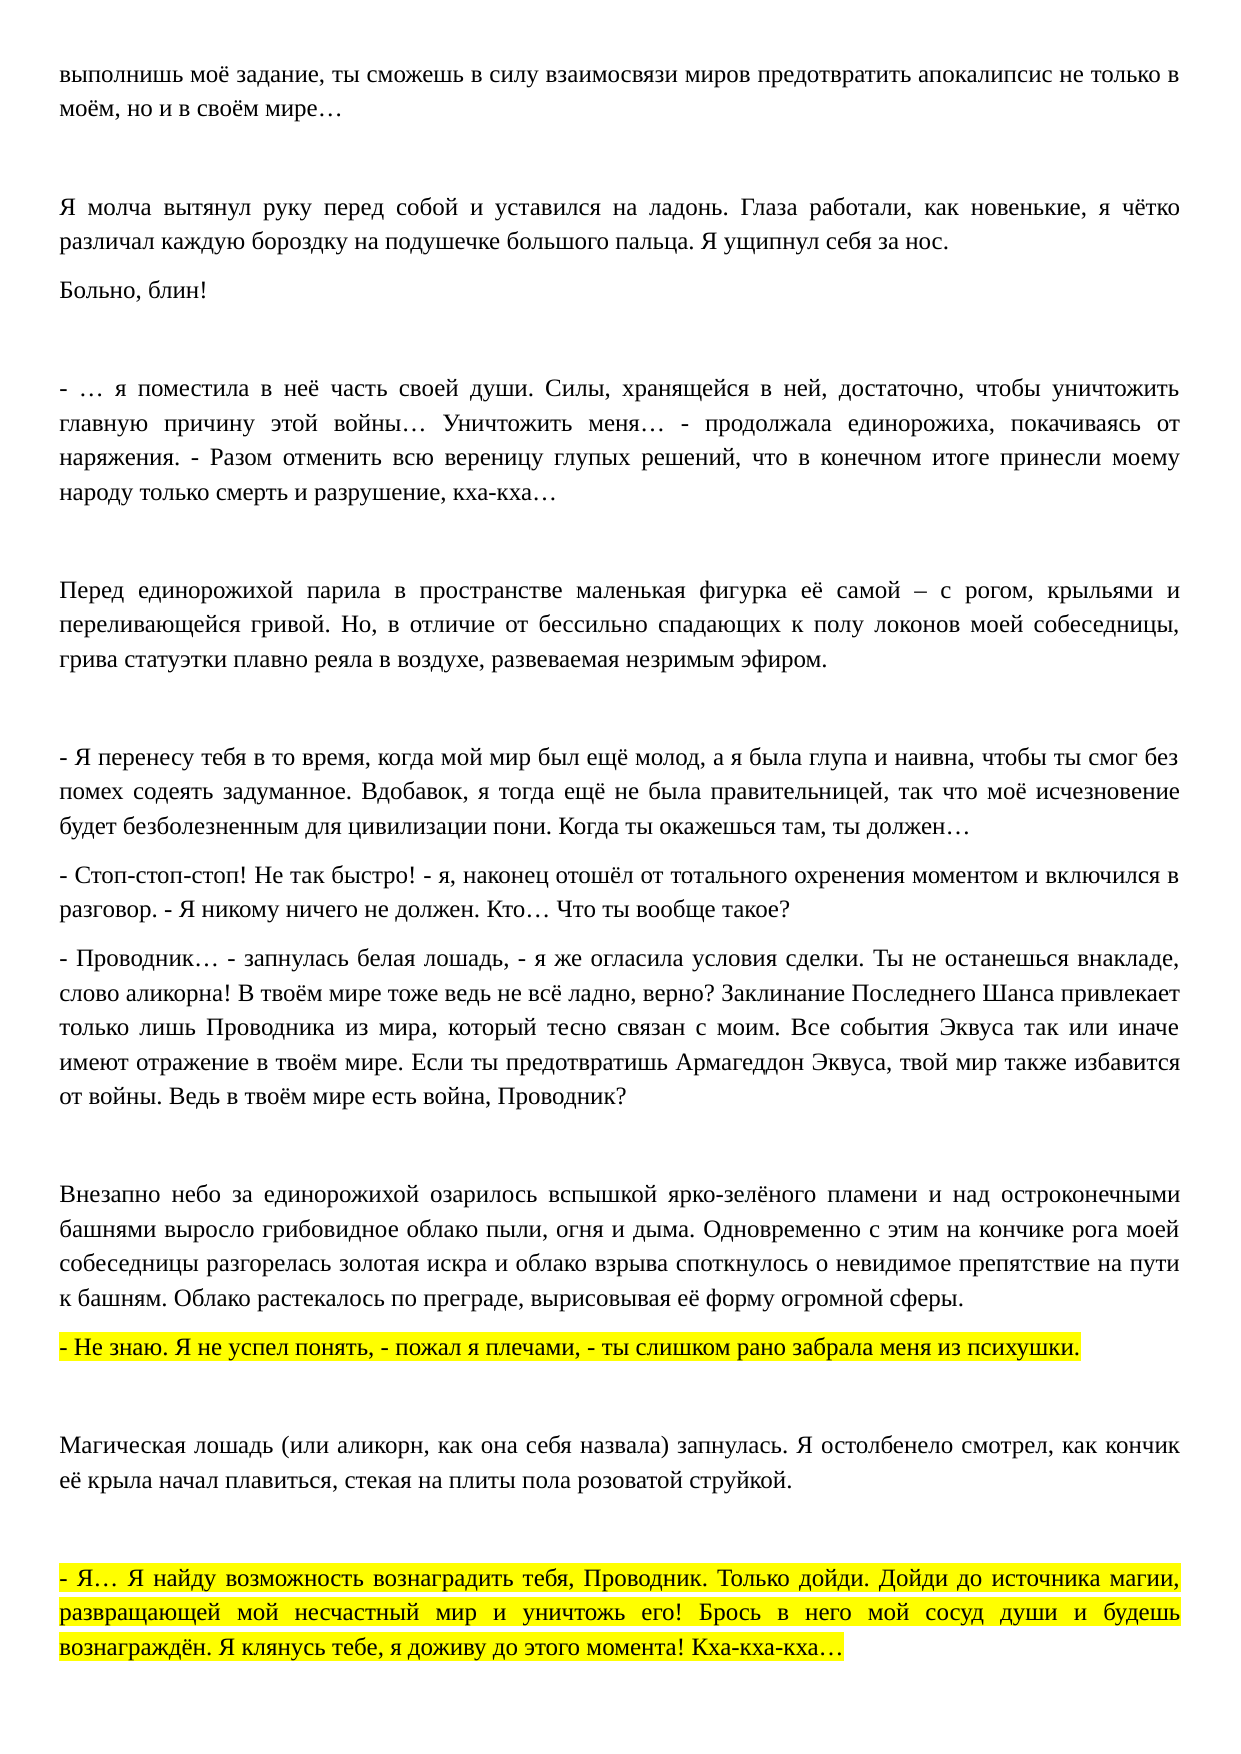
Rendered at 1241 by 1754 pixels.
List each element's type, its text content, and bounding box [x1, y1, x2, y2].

text - Не знаю. Я не успел понять, - пожал я плечами, - ты слишком рано забрала меня из психушки. [59, 1332, 1181, 1361]
text Магическая лошадь (или аликорн, как она себя назвала) запнулась. Я остолбенело смотрел, как кончик её крыла начал плавиться, стекая на плиты пола розоватой струйкой. [59, 1430, 1181, 1493]
text Внезапно небо за единорожихой озарилось вспышкой ярко-зелёного пламени и над остроконечными башнями выросло грибовидное облако пыли, огня и дыма. Одновременно с этим на кончике рога моей собеседницы разгорелась золотая искра и облако взрыва споткнулось о невидимое препятствие на пути к башням. Облако растекалось по преграде, вырисовывая её форму огромной сферы. [59, 1179, 1181, 1312]
text Перед единорожихой парила в пространстве маленькая фигурка её самой – с рогом, крыльями и переливающейся гривой. Но, в отличие от бессильно спадающих к полу локонов моей собеседницы, грива статуэтки плавно реяла в воздухе, развеваемая незримым эфиром. [59, 575, 1181, 673]
text - Стоп-стоп-стоп! Не так быстро! - я, наконец отошёл от тотального охренения моментом и включился в разговор. - Я никому ничего не должен. Кто… Что ты вообще такое? [59, 860, 1181, 923]
text - Проводник… - запнулась белая лошадь, - я же огласила условия сделки. Ты не останешься внакладе, слово аликорна! В твоём мире тоже ведь не всё ладно, верно? Заклинание Последнего Шанса привлекает только лишь Проводника из мира, который тесно связан с моим. Все события Эквуса так или иначе имеют отражение в твоём мире. Если ты предотвратишь Армагеддон Эквуса, твой мир также избавится от войны. Ведь в твоём мире есть война, Проводник? [59, 943, 1181, 1110]
text Больно, блин! [59, 275, 1181, 304]
text - … я поместила в неё часть своей души. Силы, хранящейся в ней, достаточно, чтобы уничтожить главную причину этой войны… Уничтожить меня… - продолжала единорожиха, покачиваясь от наряжения. - Разом отменить всю вереницу глупых решений, что в конечном итоге принесли моему народу только смерть и разрушение, кха-кха… [59, 373, 1181, 506]
text Я молча вытянул руку перед собой и уставился на ладонь. Глаза работали, как новенькие, я чётко различал каждую бороздку на подушечке большого пальца. Я ущипнул себя за нос. [59, 192, 1181, 255]
text выполнишь моё задание, ты сможешь в силу взаимосвязи миров предотвратить апокалипсис не только в моём, но и в своём мире… [59, 59, 1181, 122]
text - Я перенесу тебя в то время, когда мой мир был ещё молод, а я была глупа и наивна, чтобы ты смог без помех содеять задуманное. Вдобавок, я тогда ещё не была правительницей, так что моё исчезновение будет безболезненным для цивилизации пони. Когда ты окажешься там, ты должен… [59, 742, 1181, 840]
text - Я… Я найду возможность вознаградить тебя, Проводник. Только дойди. Дойди до источника магии, развращающей мой несчастный мир и уничтожь его! Брось в него мой сосуд души и будешь вознаграждён. Я клянусь тебе, я доживу до этого момента! Кха-кха-кха… [59, 1563, 1181, 1661]
